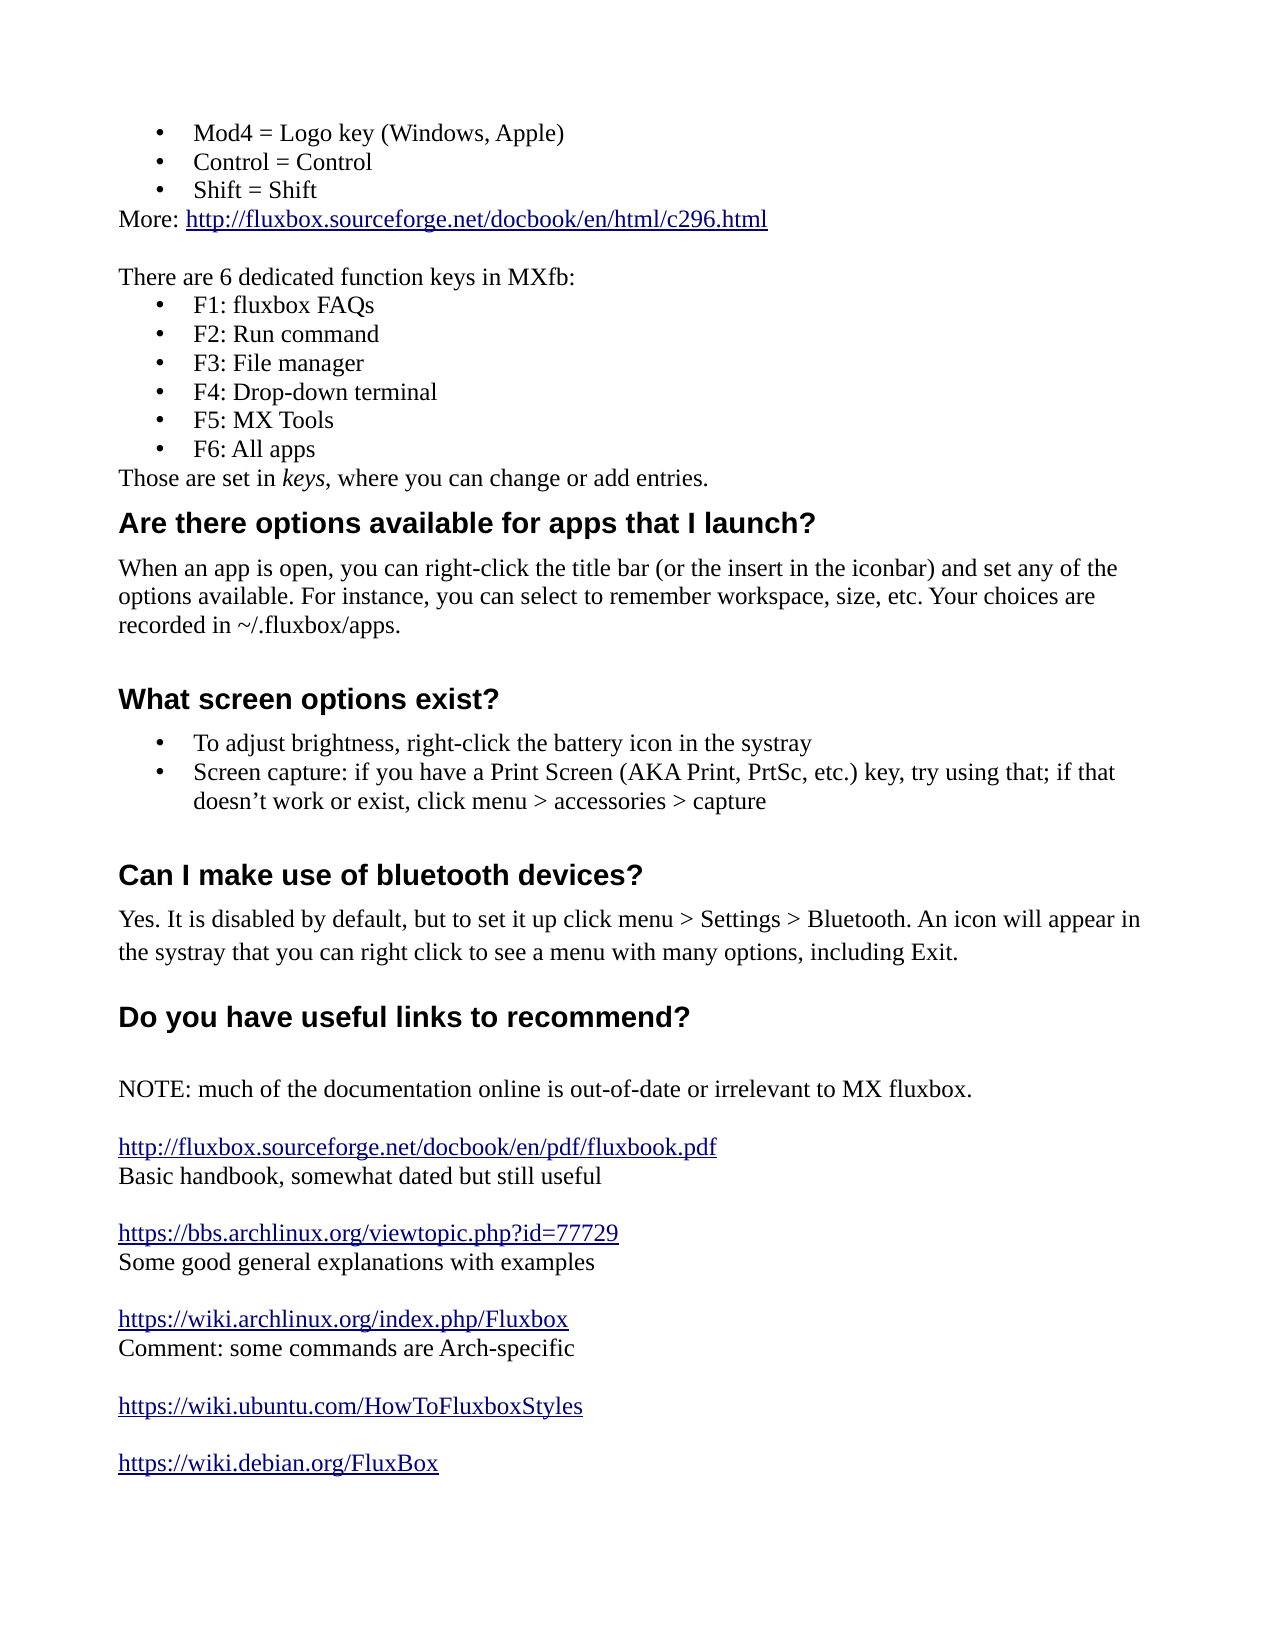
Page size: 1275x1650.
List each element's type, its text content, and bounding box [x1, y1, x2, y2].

text Some good general explanations with examples [118, 1247, 1157, 1276]
text When an app is open, you can right-click the title bar (or the insert in the iconbar) and set any of the options available. For instance, you can select to remember workspace, size, etc. Your choices are recorded in ~/.fluxbox/apps. [118, 553, 1157, 639]
list F6: All apps [156, 434, 1157, 463]
text Basic handbook, somewhat dated but still useful [118, 1161, 1157, 1189]
subtitle What screen options exist? [118, 682, 1157, 716]
list F4: Drop-down terminal [156, 377, 1157, 406]
list Screen capture: if you have a Print Screen (AKA Print, PrtSc, etc.) key, try using that; if that doesn’t work or exist, click menu > accessories > capture [156, 757, 1157, 815]
list F3: File manager [156, 348, 1157, 377]
text http://fluxbox.sourceforge.net/docbook/en/pdf/fluxbook.pdf [118, 1132, 1157, 1161]
text Yes. It is disabled by default, but to set it up click menu > Settings > Bluetooth. An icon will appear in the systray that you can right click to see a menu with many options, including Exit. [118, 904, 1157, 966]
subtitle Can I make use of bluetooth devices? [118, 858, 1157, 892]
text There are 6 dedicated function keys in MXfb: [118, 262, 1157, 291]
text https://wiki.archlinux.org/index.php/Fluxbox [118, 1304, 1157, 1333]
text NOTE: much of the documentation online is out-of-date or irrelevant to MX fluxbox. [118, 1074, 1157, 1103]
text https://wiki.ubuntu.com/HowToFluxboxStyles [118, 1391, 1157, 1419]
text https://bbs.archlinux.org/viewtopic.php?id=77729 [118, 1218, 1157, 1247]
list F2: Run command [156, 319, 1157, 348]
list Control = Control [156, 147, 1157, 176]
text Comment: some commands are Arch-specific [118, 1333, 1157, 1362]
text Those are set in keys, where you can change or add entries. [118, 463, 1157, 492]
text https://wiki.debian.org/FluxBox [118, 1448, 1157, 1477]
list Mod4 = Logo key (Windows, Apple) [156, 118, 1157, 147]
list F5: MX Tools [156, 406, 1157, 434]
list Shift = Shift [156, 176, 1157, 204]
list F1: fluxbox FAQs [156, 291, 1157, 319]
text More: http://fluxbox.sourceforge.net/docbook/en/html/c296.html [118, 204, 1157, 233]
subtitle Do you have useful links to recommend? [118, 999, 1157, 1033]
subtitle Are there options available for apps that I launch? [118, 506, 1157, 540]
list To adjust brightness, right-click the battery icon in the systray [156, 728, 1157, 757]
